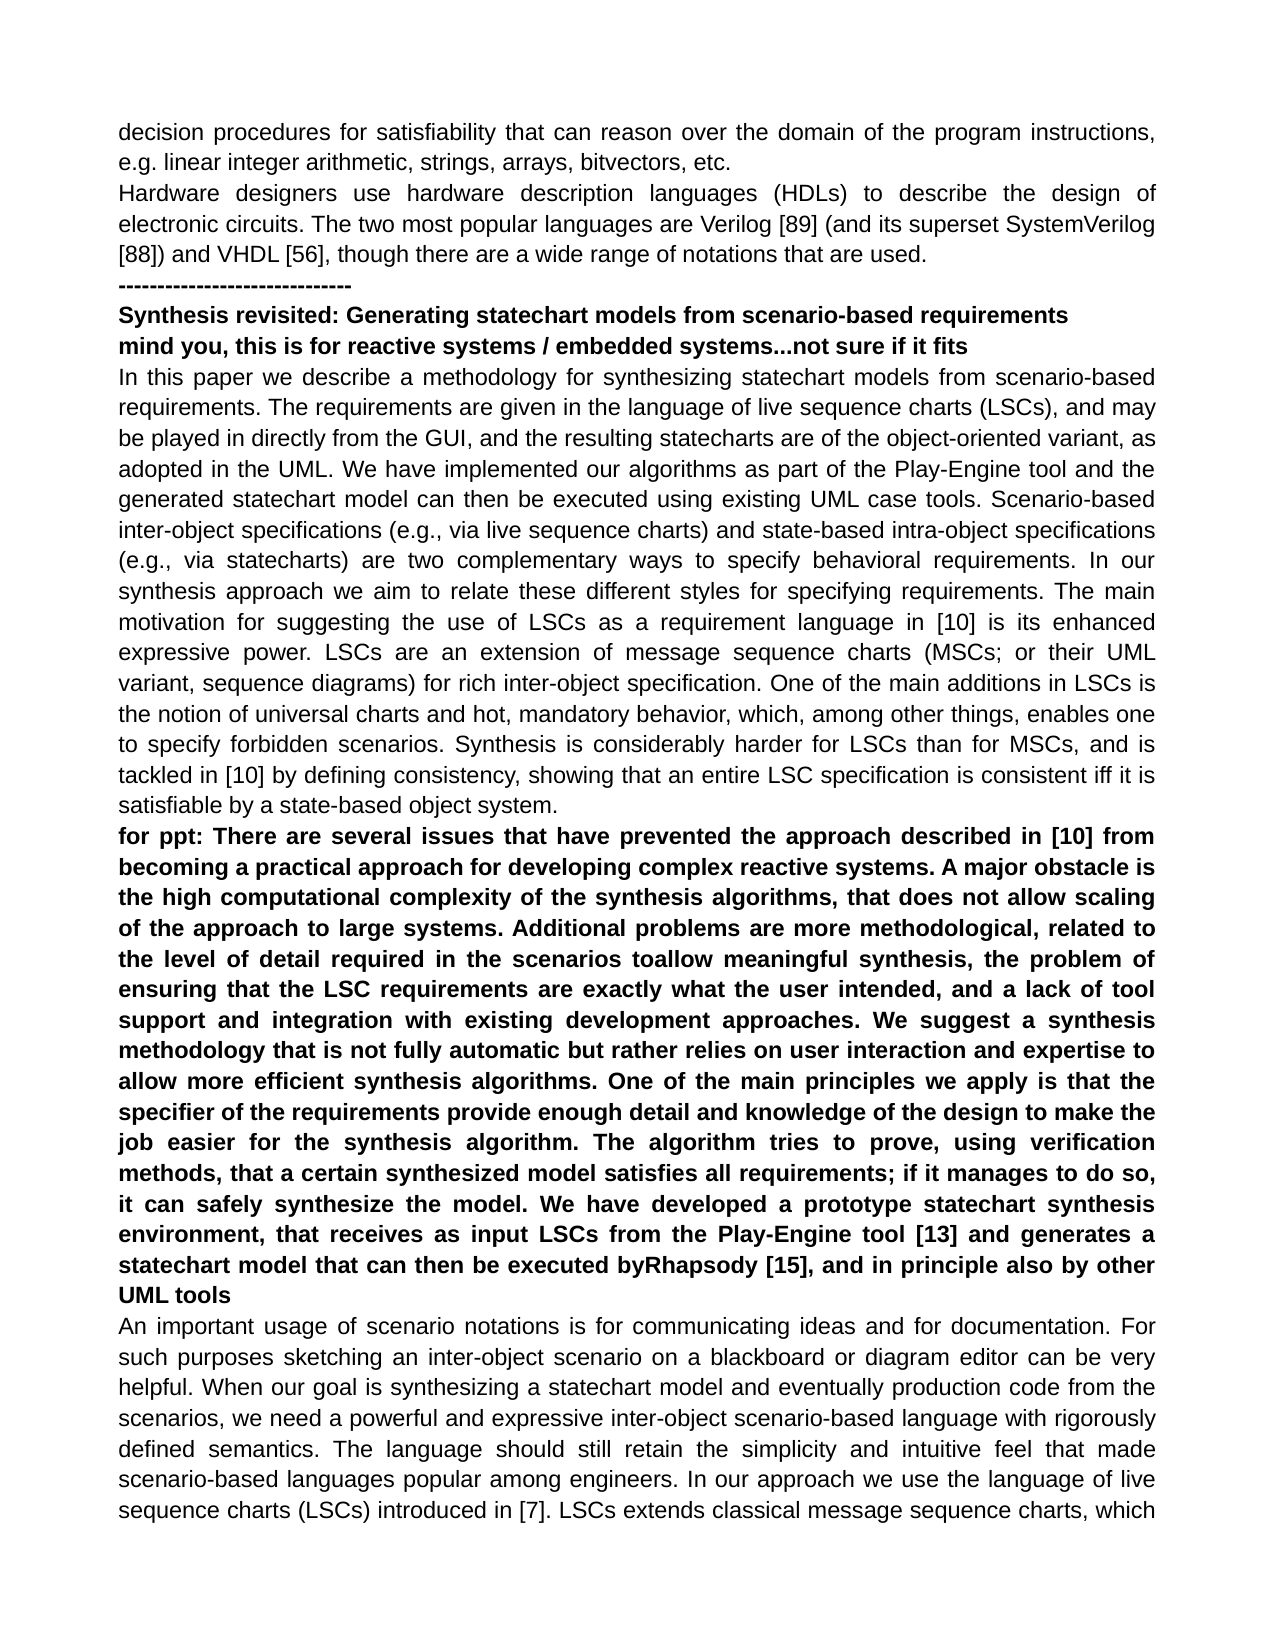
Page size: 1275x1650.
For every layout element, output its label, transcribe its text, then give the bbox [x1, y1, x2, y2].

text Hardware designers use hardware description languages (HDLs) to describe the design of electronic circuits. The two most popular languages are Verilog [89] (and its superset SystemVerilog [88]) and VHDL [56], though there are a wide range of notations that are used. [118, 179, 1157, 267]
text An important usage of scenario notations is for communicating ideas and for documentation. For such purposes sketching an inter-object scenario on a blackboard or diagram editor can be very helpful. When our goal is synthesizing a statechart model and eventually production code from the scenarios, we need a powerful and expressive inter-object scenario-based language with rigorously defined semantics. The language should still retain the simplicity and intuitive feel that made scenario-based languages popular among engineers. In our approach we use the language of live sequence charts (LSCs) introduced in [7]. LSCs extends classical message sequence charts, which [118, 1312, 1157, 1523]
text for ppt: There are several issues that have prevented the approach described in [10] from becoming a practical approach for developing complex reactive systems. A major obstacle is the high computational complexity of the synthesis algorithms, that does not allow scaling of the approach to large systems. Additional problems are more methodological, related to the level of detail required in the scenarios toallow meaningful synthesis, the problem of ensuring that the LSC requirements are exactly what the user intended, and a lack of tool support and integration with existing development approaches. We suggest a synthesis methodology that is not fully automatic but rather relies on user interaction and expertise to allow more efficient synthesis algorithms. One of the main principles we apply is that the specifier of the requirements provide enough detail and knowledge of the design to make the job easier for the synthesis algorithm. The algorithm tries to prove, using verification methods, that a certain synthesized model satisfies all requirements; if it manages to do so, it can safely synthesize the model. We have developed a prototype statechart synthesis environment, that receives as input LSCs from the Play-Engine tool [13] and generates a statechart model that can then be executed byRhapsody [15], and in principle also by other UML tools [118, 822, 1157, 1309]
text Synthesis revisited: Generating statechart models from scenario-based requirements [118, 302, 1157, 329]
text ------------------------------ [118, 271, 1157, 298]
text In this paper we describe a methodology for synthesizing statechart models from scenario-based requirements. The requirements are given in the language of live sequence charts (LSCs), and may be played in directly from the GUI, and the resulting statecharts are of the object-oriented variant, as adopted in the UML. We have implemented our algorithms as part of the Play-Engine tool and the generated statechart model can then be executed using existing UML case tools. Scenario-based inter-object specifications (e.g., via live sequence charts) and state-based intra-object specifications (e.g., via statecharts) are two complementary ways to specify behavioral requirements. In our synthesis approach we aim to relate these different styles for specifying requirements. The main motivation for suggesting the use of LSCs as a requirement language in [10] is its enhanced expressive power. LSCs are an extension of message sequence charts (MSCs; or their UML variant, sequence diagrams) for rich inter-object specification. One of the main additions in LSCs is the notion of universal charts and hot, mandatory behavior, which, among other things, enables one to specify forbidden scenarios. Synthesis is considerably harder for LSCs than for MSCs, and is tackled in [10] by defining consistency, showing that an entire LSC specification is consistent iff it is satisfiable by a state-based object system. [118, 363, 1157, 819]
text mind you, this is for reactive systems / embedded systems...not sure if it fits [118, 332, 1157, 359]
text decision procedures for satisfiability that can reason over the domain of the program instructions, e.g. linear integer arithmetic, strings, arrays, bitvectors, etc. [118, 118, 1157, 176]
